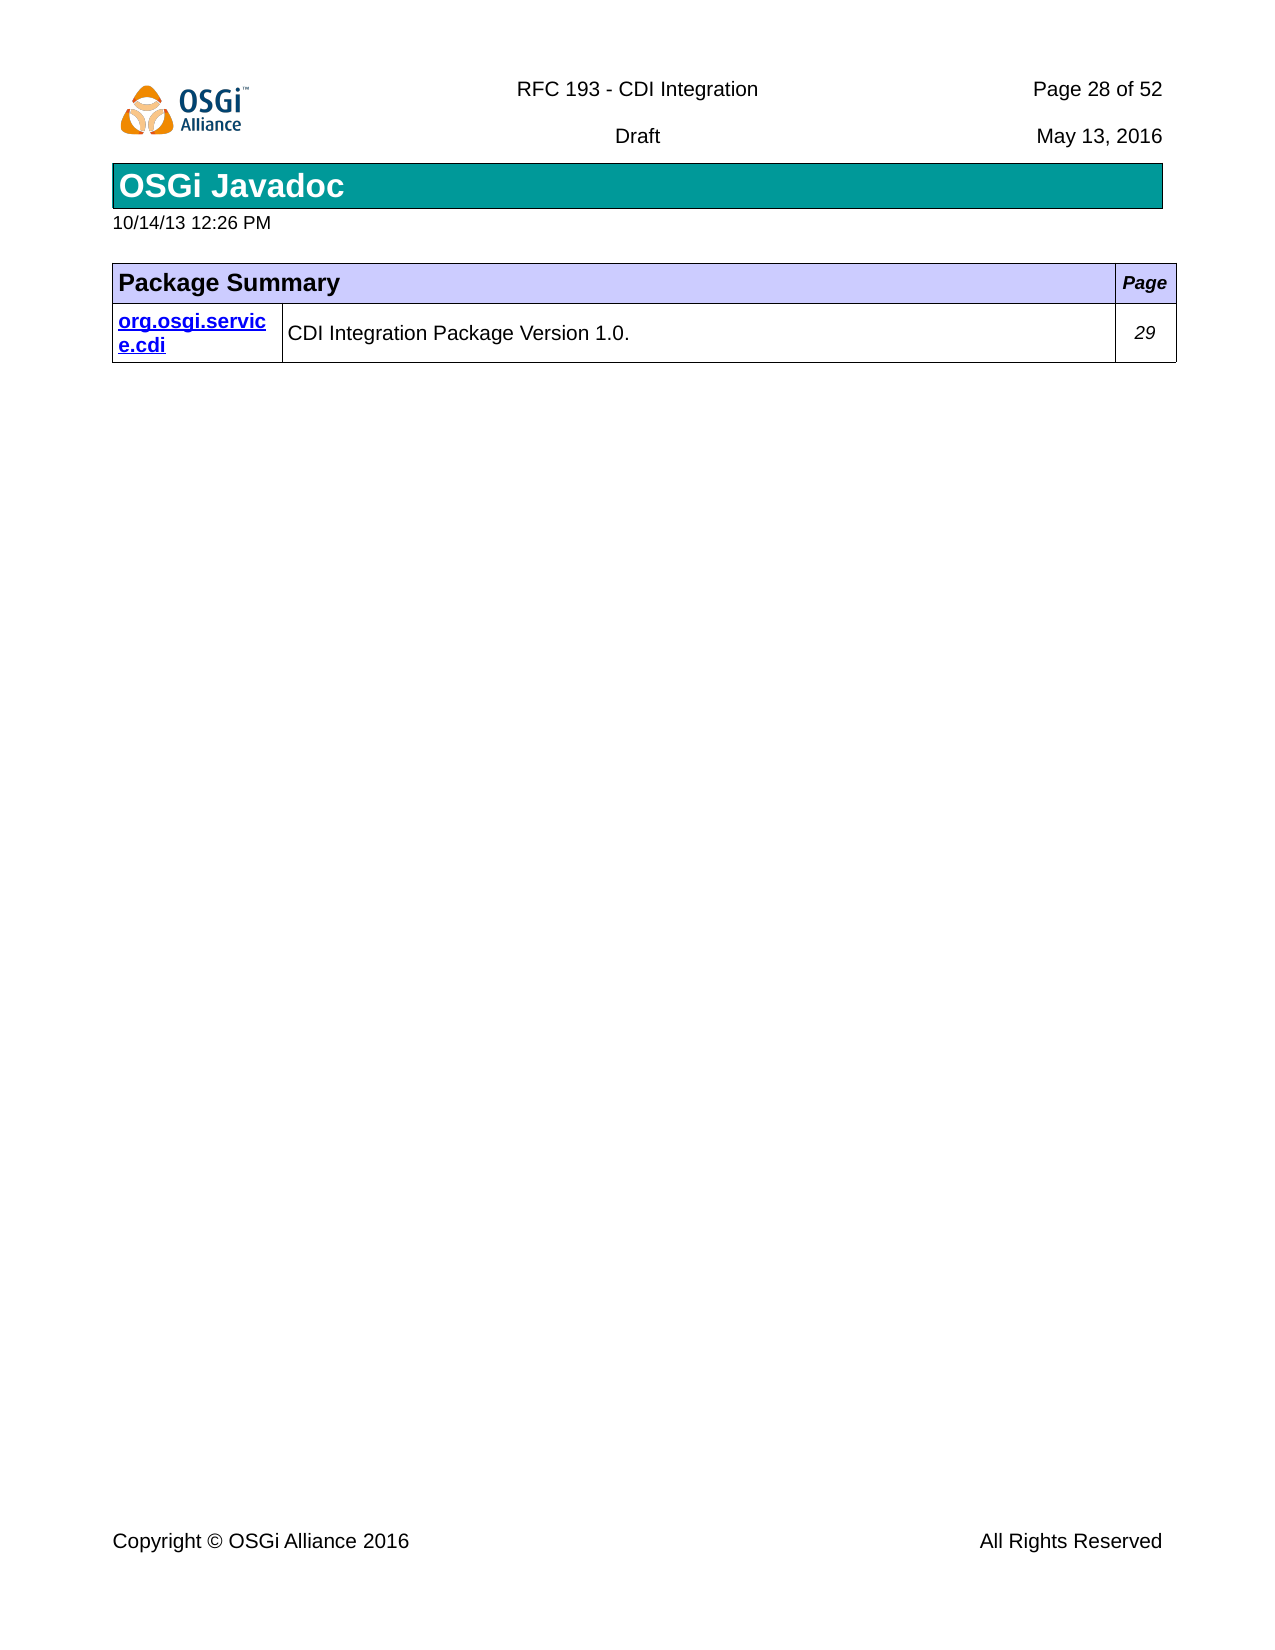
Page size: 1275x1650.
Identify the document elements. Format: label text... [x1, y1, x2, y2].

table_cell CDI Integration Package Version 1.0. [283, 304, 1115, 362]
table_header Package Summary [113, 264, 1115, 303]
table_cell 29 [1116, 304, 1176, 362]
text 10/14/13 12:26 PM [112, 212, 1162, 233]
table_cell org.osgi.service.cdi [113, 304, 282, 362]
subtitle OSGi Javadoc [114, 164, 1162, 208]
table_header Page [1116, 264, 1176, 303]
picture [113, 78, 257, 142]
